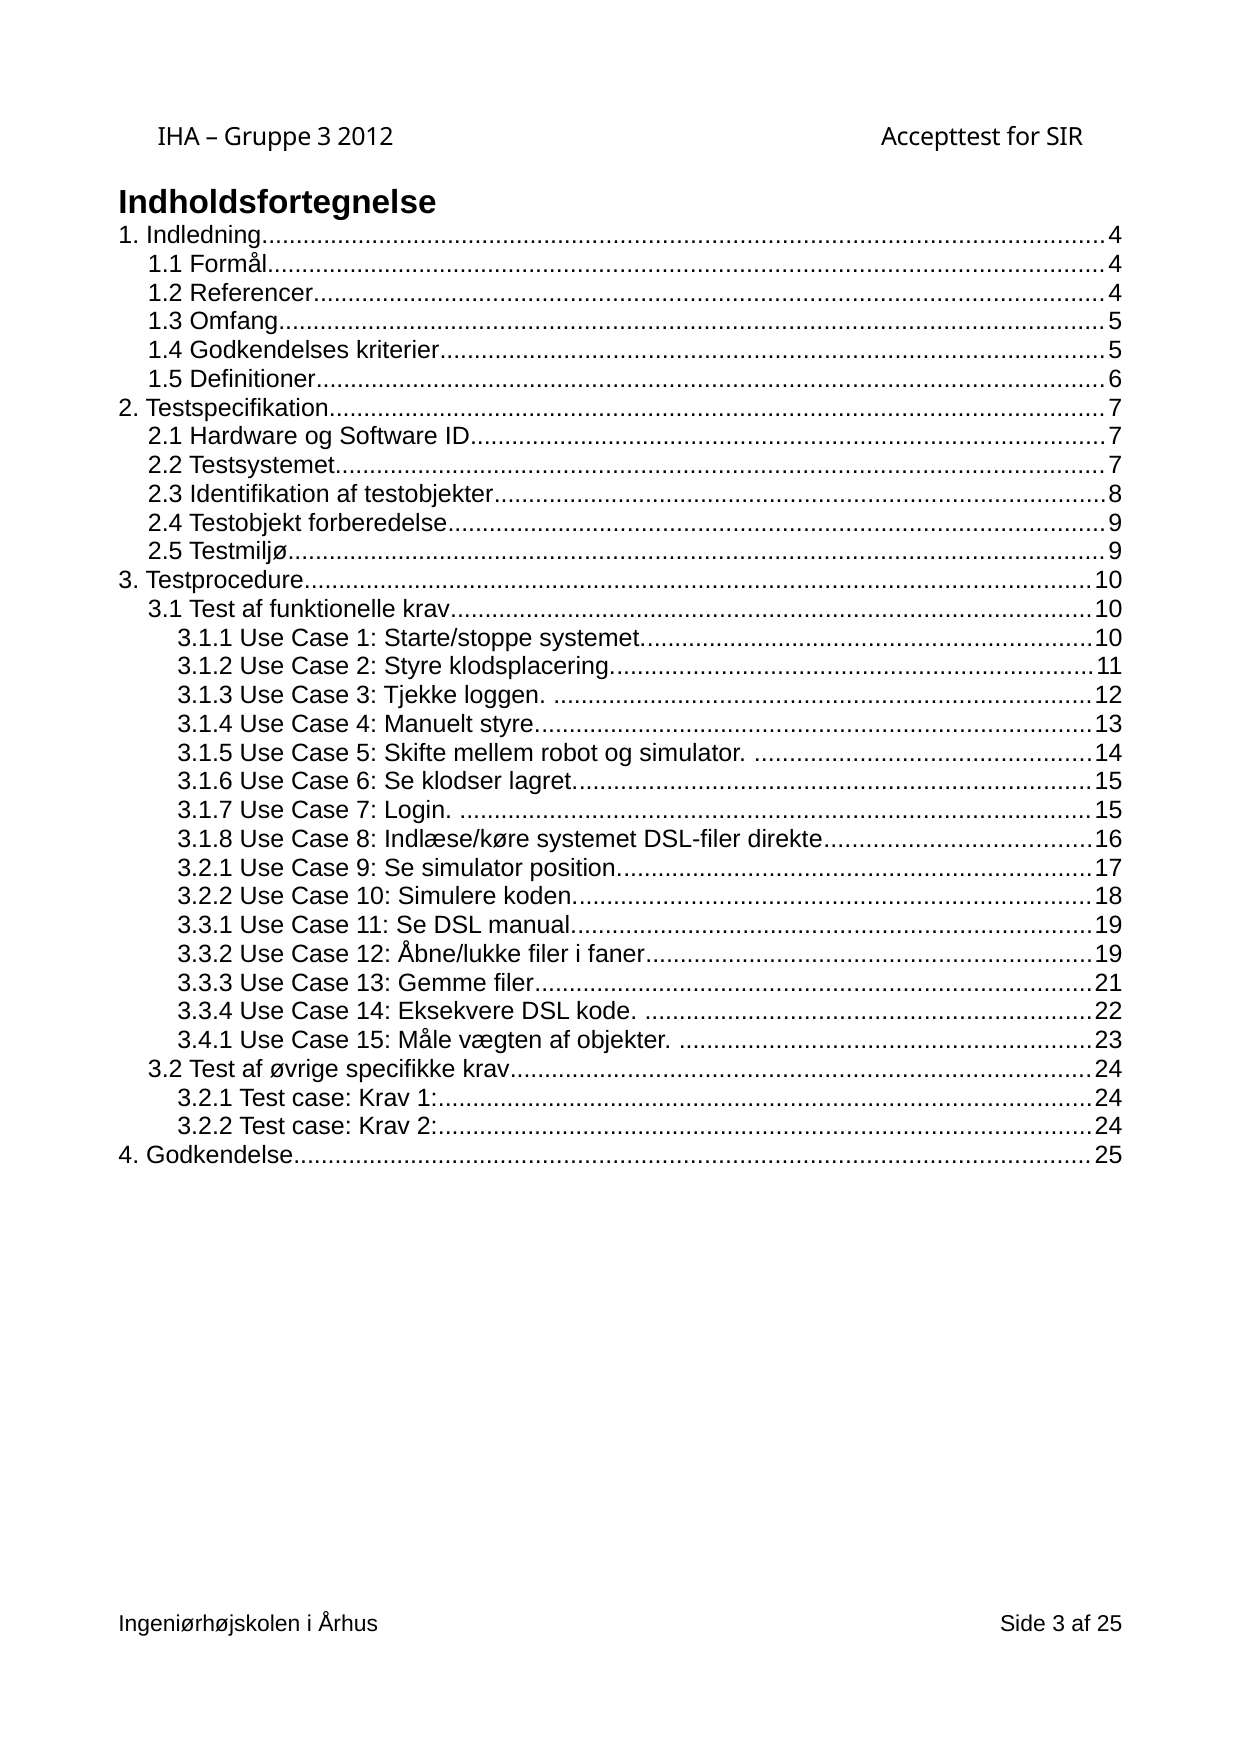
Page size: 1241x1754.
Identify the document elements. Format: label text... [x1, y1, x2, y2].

text 3.2 Test af øvrige specifikke krav 24 [148, 1054, 1122, 1083]
text 2.4 Testobjekt forberedelse 9 [148, 508, 1122, 536]
subtitle Indholdsfortegnelse [118, 182, 1122, 220]
text 3.1.5 Use Case 5: Skifte mellem robot og simulator. 14 [177, 738, 1122, 766]
text 3.1.1 Use Case 1: Starte/stoppe systemet. 10 [177, 623, 1122, 651]
text 1. Indledning 4 [118, 220, 1122, 249]
text 3. Testprocedure 10 [118, 565, 1122, 594]
text 2. Testspecifikation 7 [118, 393, 1122, 421]
text 3.3.3 Use Case 13: Gemme filer 21 [177, 968, 1122, 996]
text 1.1 Formål 4 [148, 249, 1122, 278]
text 3.2.1 Use Case 9: Se simulator position. 17 [177, 853, 1122, 881]
text 2.5 Testmiljø 9 [148, 536, 1122, 565]
text 2.2 Testsystemet 7 [148, 450, 1122, 479]
text 1.5 Definitioner 6 [148, 364, 1122, 393]
text 1.4 Godkendelses kriterier 5 [148, 335, 1122, 364]
text 1.2 Referencer 4 [148, 278, 1122, 306]
text 3.3.4 Use Case 14: Eksekvere DSL kode. 22 [177, 996, 1122, 1025]
text 4. Godkendelse 25 [118, 1140, 1122, 1169]
text 2.3 Identifikation af testobjekter 8 [148, 479, 1122, 508]
text 3.2.2 Use Case 10: Simulere koden. 18 [177, 881, 1122, 910]
text 3.2.2 Test case: Krav 2: 24 [177, 1111, 1122, 1140]
text 3.2.1 Test case: Krav 1: 24 [177, 1083, 1122, 1111]
text 3.1.3 Use Case 3: Tjekke loggen. 12 [177, 680, 1122, 709]
text 3.1.2 Use Case 2: Styre klodsplacering. 11 [177, 651, 1122, 680]
text 1.3 Omfang 5 [148, 306, 1122, 335]
text 3.1 Test af funktionelle krav 10 [148, 594, 1122, 623]
text 2.1 Hardware og Software ID 7 [148, 421, 1122, 450]
text 3.1.4 Use Case 4: Manuelt styre. 13 [177, 709, 1122, 738]
text 3.3.2 Use Case 12: Åbne/lukke filer i faner 19 [177, 939, 1122, 968]
text 3.1.8 Use Case 8: Indlæse/køre systemet DSL-filer direkte 16 [177, 824, 1122, 853]
text 3.3.1 Use Case 11: Se DSL manual. 19 [177, 910, 1122, 939]
text 3.1.7 Use Case 7: Login. 15 [177, 795, 1122, 824]
text 3.4.1 Use Case 15: Måle vægten af objekter. 23 [177, 1025, 1122, 1054]
text 3.1.6 Use Case 6: Se klodser lagret. 15 [177, 766, 1122, 795]
